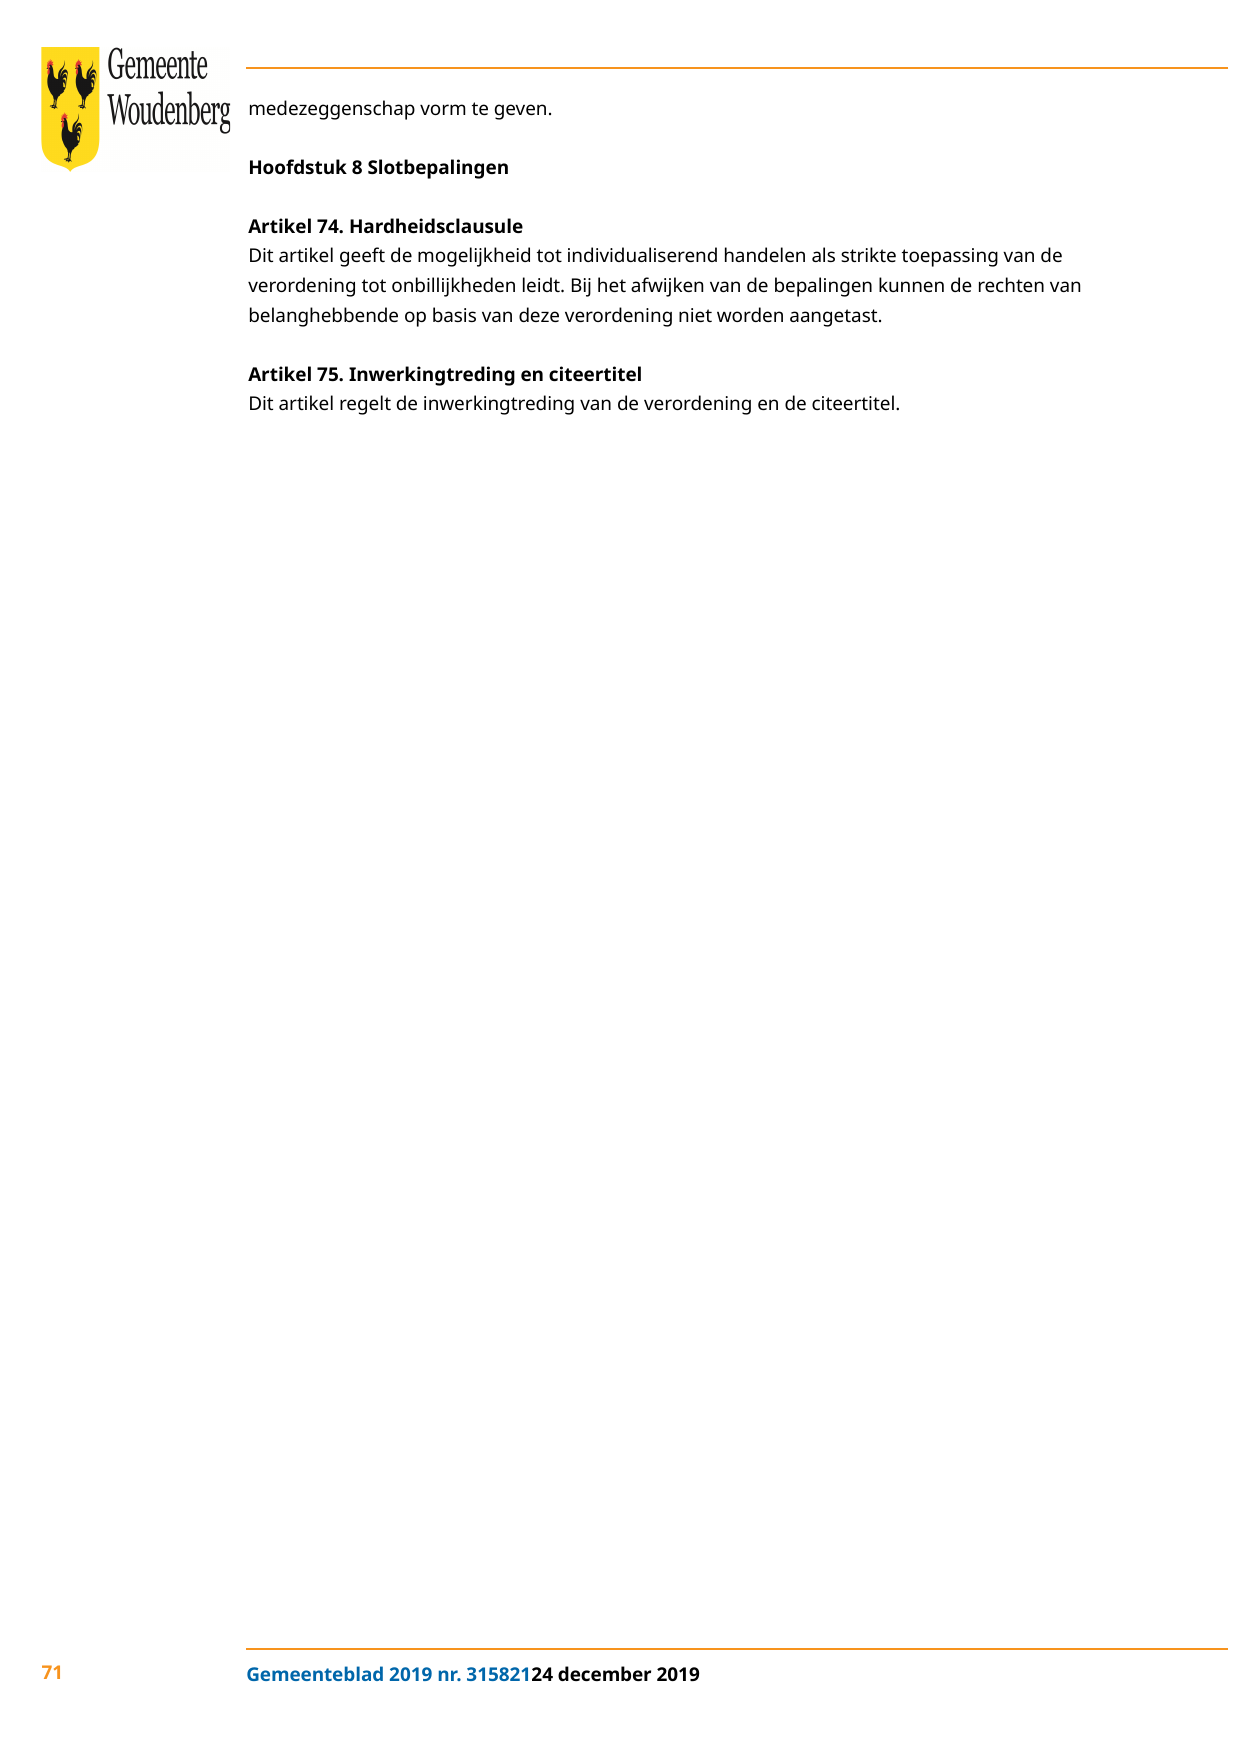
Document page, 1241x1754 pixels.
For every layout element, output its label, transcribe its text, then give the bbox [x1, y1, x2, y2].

text Artikel 74. Hardheidsclausule [248, 213, 1152, 239]
text Hoofdstuk 8 Slotbepalingen [248, 154, 1152, 180]
text medezeggenschap vorm te geven. [248, 95, 1152, 121]
text Dit artikel regelt de inwerkingtreding van de verordening en de citeertitel. [248, 391, 1152, 416]
text Dit artikel geeft de mogelijkheid tot individualiserend handelen als strikte toepassing van de verordening tot onbillijkheden leidt. Bij het afwijken van de bepalingen kunnen de rechten van belanghebbende op basis van deze verordening niet worden aangetast. [248, 243, 1152, 328]
picture [41, 47, 231, 172]
text Artikel 75. Inwerkingtreding en citeertitel [248, 361, 1152, 387]
